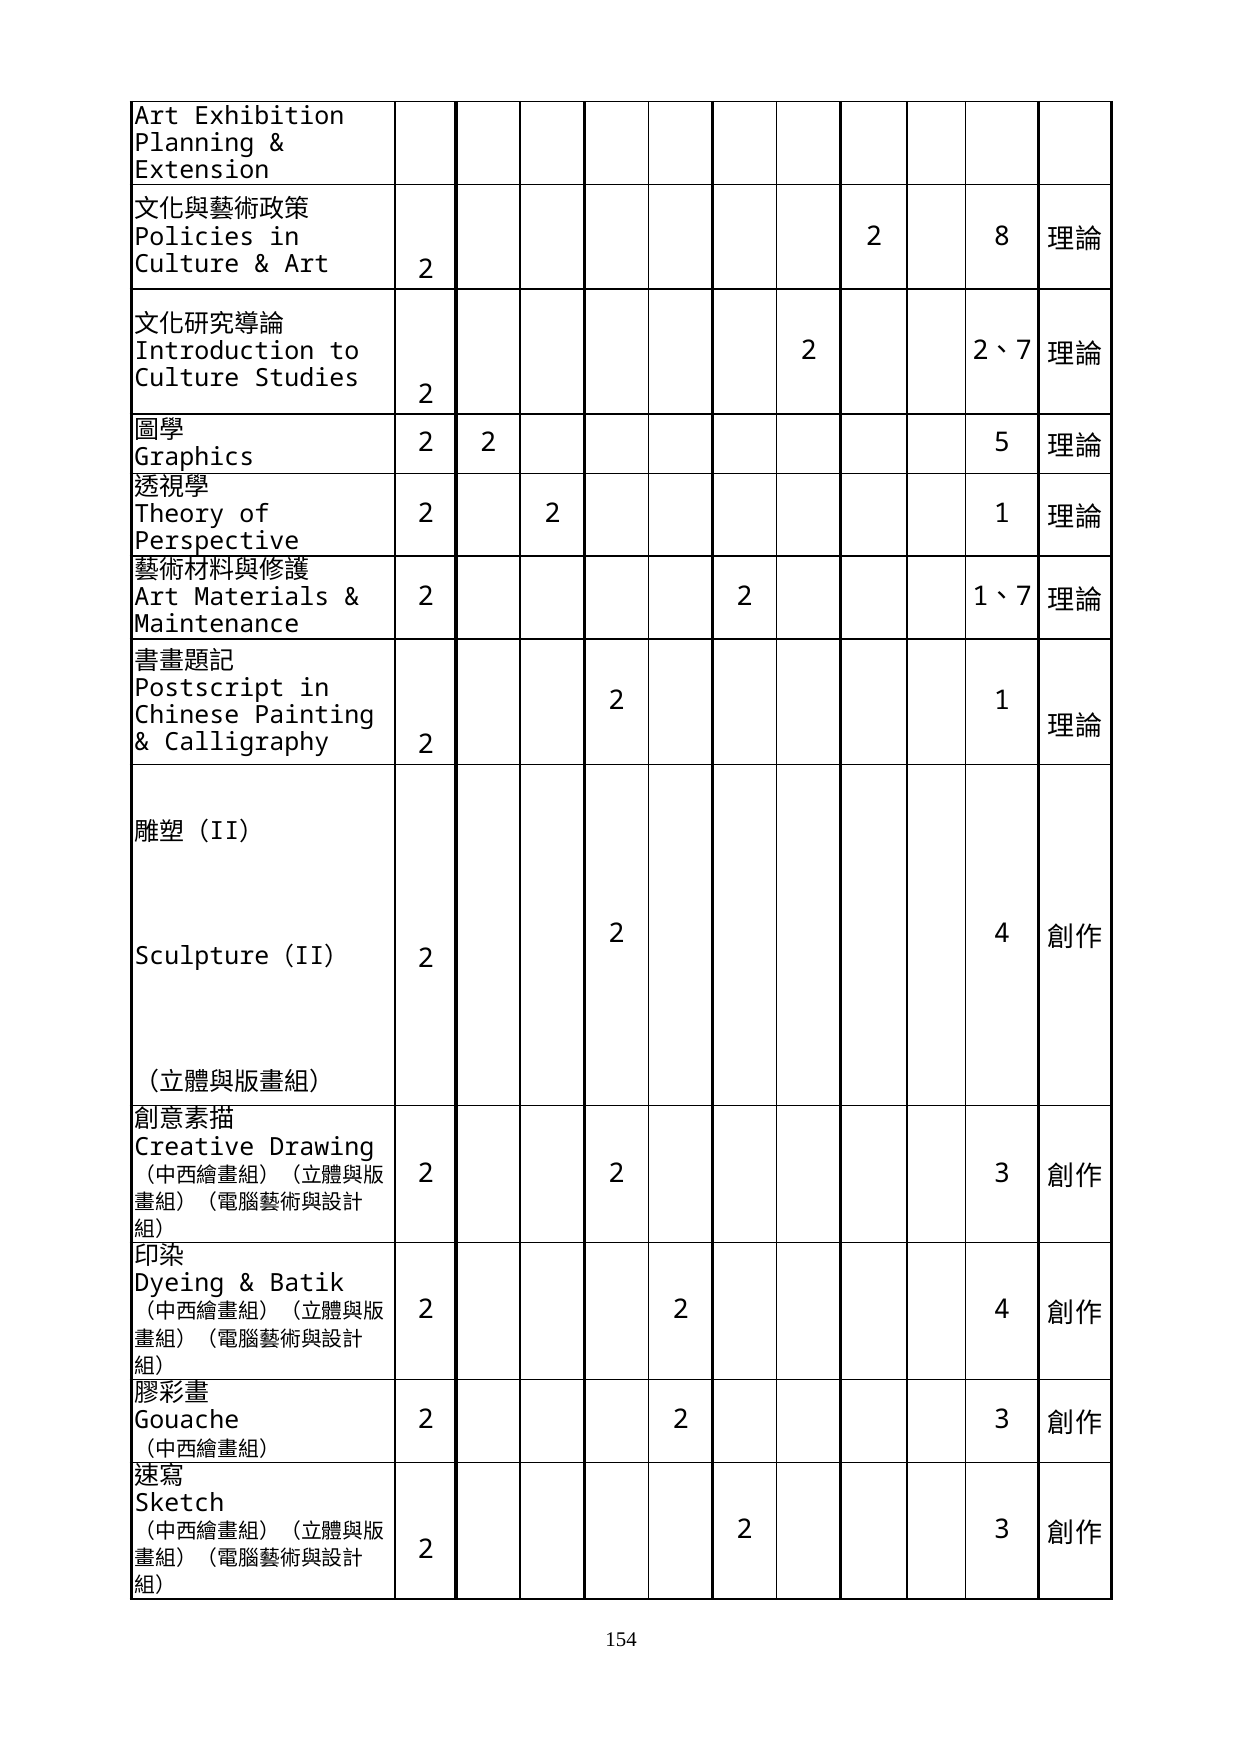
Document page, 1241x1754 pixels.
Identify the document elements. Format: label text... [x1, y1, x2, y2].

table_cell [908, 290, 965, 413]
table_cell 4 [966, 765, 1037, 1104]
table_cell 5 [966, 415, 1037, 472]
table_cell 理論 [1040, 290, 1110, 413]
table_cell [649, 765, 711, 1104]
table_cell [1040, 102, 1110, 184]
table_cell 2 [521, 474, 583, 555]
table_cell [586, 102, 648, 184]
table_cell 雕塑（II） Sculpture（II） （立體與版畫組） [133, 765, 394, 1104]
table_cell [521, 640, 583, 763]
table_cell 2 [396, 290, 454, 413]
table_cell 2 [396, 185, 454, 288]
table_cell 2 [396, 640, 454, 763]
table_cell [586, 290, 648, 413]
table_cell [842, 1380, 906, 1461]
table_cell 文化研究導論 Introduction to Culture Studies [133, 290, 394, 413]
table_cell Art Exhibition Planning & Extension [133, 102, 394, 184]
table_cell [714, 474, 776, 555]
table_cell 2、7 [966, 290, 1037, 413]
table_cell [714, 415, 776, 472]
table_cell 1、7 [966, 557, 1037, 638]
table_cell [777, 474, 839, 555]
table_cell [908, 185, 965, 288]
table_cell [521, 1243, 583, 1378]
table_cell [842, 557, 906, 638]
table_cell 2 [396, 415, 454, 472]
table_cell 2 [714, 1463, 776, 1598]
table_cell [714, 185, 776, 288]
table_cell 速寫 Sketch （中西繪畫組）（立體與版畫組）（電腦藝術與設計組） [133, 1463, 394, 1598]
table_cell [714, 640, 776, 763]
table_cell [777, 415, 839, 472]
table_cell 2 [649, 1380, 711, 1461]
table_cell [966, 102, 1037, 184]
table_cell [586, 1243, 648, 1378]
table_cell 創作 [1040, 1380, 1110, 1461]
table_cell [649, 185, 711, 288]
table_cell [908, 1463, 965, 1598]
table_cell [586, 1380, 648, 1461]
table_cell [842, 1106, 906, 1242]
table_cell 2 [586, 765, 648, 1104]
table_cell [908, 1106, 965, 1242]
table_cell 藝術材料與修護 Art Materials & Maintenance [133, 557, 394, 638]
table_cell [649, 1463, 711, 1598]
table_cell [908, 415, 965, 472]
table_cell 理論 [1040, 640, 1110, 763]
table_cell 創作 [1040, 1243, 1110, 1378]
table_cell 創意素描 Creative Drawing （中西繪畫組）（立體與版畫組）（電腦藝術與設計組） [133, 1106, 394, 1242]
table_cell [649, 557, 711, 638]
table_cell [586, 415, 648, 472]
table_cell [458, 1243, 519, 1378]
table_cell [649, 1106, 711, 1242]
table_cell [458, 102, 519, 184]
table_cell [777, 102, 839, 184]
table_cell [714, 765, 776, 1104]
table_cell 創作 [1040, 1106, 1110, 1242]
table_cell 書畫題記 Postscript in Chinese Painting & Calligraphy [133, 640, 394, 763]
table_cell [649, 640, 711, 763]
table_cell 文化與藝術政策 Policies in Culture & Art [133, 185, 394, 288]
table_cell 理論 [1040, 557, 1110, 638]
table_cell [458, 1106, 519, 1242]
table_cell 理論 [1040, 185, 1110, 288]
table_cell [649, 474, 711, 555]
table_cell 創作 [1040, 765, 1110, 1104]
table_cell [908, 765, 965, 1104]
table_cell [842, 765, 906, 1104]
table_cell 3 [966, 1463, 1037, 1598]
table_cell [458, 1463, 519, 1598]
table_cell [777, 1463, 839, 1598]
table_cell [521, 557, 583, 638]
table_cell [908, 557, 965, 638]
table_cell [458, 765, 519, 1104]
table_cell 2 [396, 1380, 454, 1461]
table_cell [521, 102, 583, 184]
table_cell [458, 185, 519, 288]
table_cell [777, 185, 839, 288]
table_cell [458, 474, 519, 555]
table_cell [458, 1380, 519, 1461]
table_cell [521, 1380, 583, 1461]
table_cell [777, 1380, 839, 1461]
table_cell 理論 [1040, 415, 1110, 472]
table_cell 2 [777, 290, 839, 413]
table_cell 2 [396, 1106, 454, 1242]
table_cell 2 [458, 415, 519, 472]
table_cell 2 [649, 1243, 711, 1378]
table_cell 膠彩畫 Gouache （中西繪畫組） [133, 1380, 394, 1461]
table_cell 創作 [1040, 1463, 1110, 1598]
table_cell 圖學 Graphics [133, 415, 394, 472]
table_cell [521, 765, 583, 1104]
table_cell 2 [586, 1106, 648, 1242]
table_cell 4 [966, 1243, 1037, 1378]
table_cell [777, 765, 839, 1104]
table_cell [521, 1463, 583, 1598]
table_cell [777, 557, 839, 638]
table_cell [714, 102, 776, 184]
table_cell [842, 1463, 906, 1598]
table_cell [842, 102, 906, 184]
table_cell [521, 415, 583, 472]
table_cell [458, 290, 519, 413]
table_cell [908, 102, 965, 184]
table_cell [908, 1380, 965, 1461]
table_cell [842, 640, 906, 763]
table_cell 2 [396, 765, 454, 1104]
table_cell [842, 1243, 906, 1378]
table_cell [777, 640, 839, 763]
table_cell [521, 185, 583, 288]
table_cell [586, 1463, 648, 1598]
table_cell [842, 415, 906, 472]
table_cell [586, 474, 648, 555]
table_cell [649, 415, 711, 472]
table_cell [521, 1106, 583, 1242]
table_cell 2 [842, 185, 906, 288]
table_cell [777, 1106, 839, 1242]
table_cell [458, 557, 519, 638]
table_cell [521, 290, 583, 413]
table_cell [842, 474, 906, 555]
table_cell 2 [396, 557, 454, 638]
table_cell 2 [714, 557, 776, 638]
table_cell [714, 1106, 776, 1242]
table_cell 透視學 Theory of Perspective [133, 474, 394, 555]
table_cell 2 [586, 640, 648, 763]
table_cell 2 [396, 474, 454, 555]
table_cell 3 [966, 1380, 1037, 1461]
table_cell 2 [396, 1243, 454, 1378]
table_cell [586, 557, 648, 638]
table_cell [458, 640, 519, 763]
table_cell [586, 185, 648, 288]
table_cell [777, 1243, 839, 1378]
table_cell 理論 [1040, 474, 1110, 555]
table_cell [649, 102, 711, 184]
table_cell 1 [966, 640, 1037, 763]
table_cell [396, 102, 454, 184]
table_cell [649, 290, 711, 413]
table_cell [714, 1380, 776, 1461]
table_cell [842, 290, 906, 413]
table_cell [714, 1243, 776, 1378]
table_cell [908, 474, 965, 555]
table_cell 8 [966, 185, 1037, 288]
table_cell [714, 290, 776, 413]
table_cell 3 [966, 1106, 1037, 1242]
table_cell [908, 640, 965, 763]
table_cell [908, 1243, 965, 1378]
table_cell 1 [966, 474, 1037, 555]
table_cell 印染 Dyeing & Batik （中西繪畫組）（立體與版畫組）（電腦藝術與設計組） [133, 1243, 394, 1378]
table_cell 2 [396, 1463, 454, 1598]
